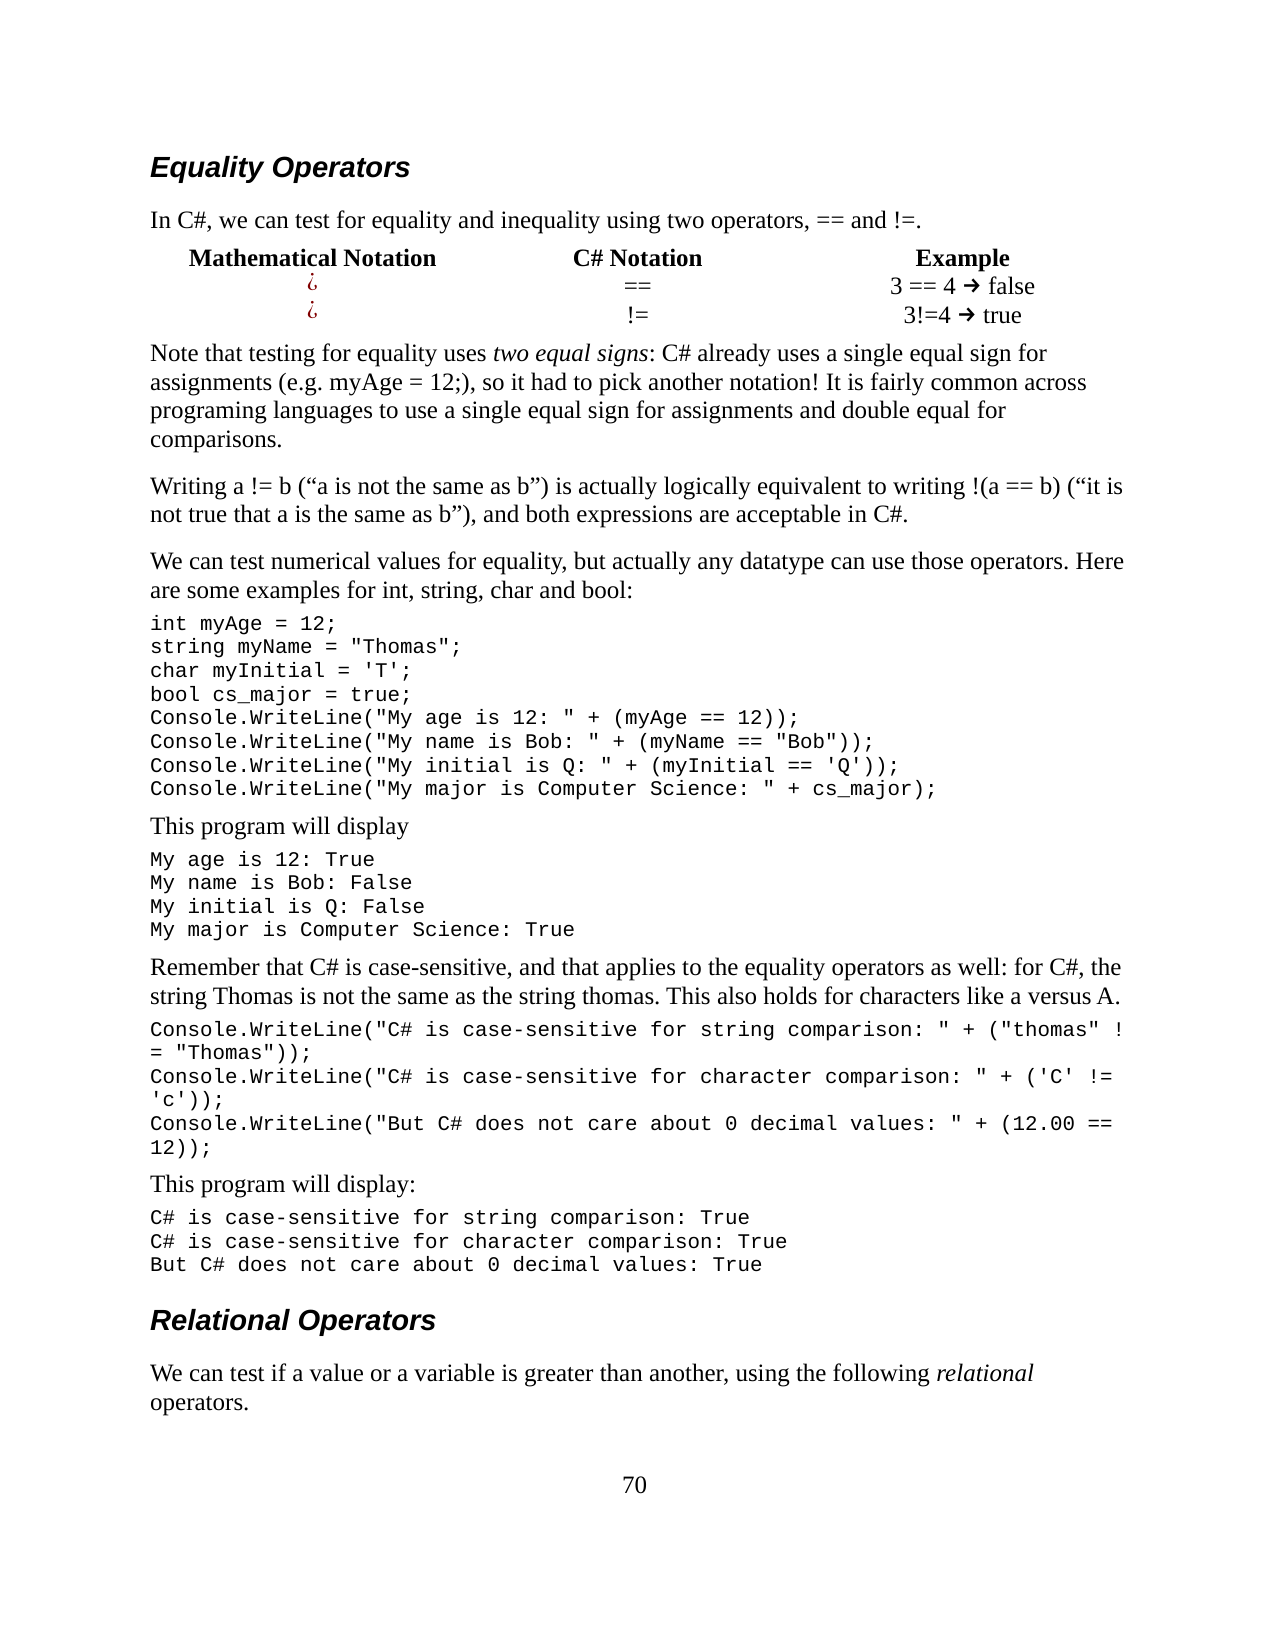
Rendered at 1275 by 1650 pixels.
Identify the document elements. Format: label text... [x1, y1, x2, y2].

text This program will display [150, 811, 1125, 839]
text Console.WriteLine("C# is case-sensitive for character comparison: " + ('C' != 'c')); [150, 1066, 1125, 1113]
subtitle Equality Operators [150, 150, 1125, 183]
table_cell [150, 271, 475, 300]
table_header C# Notation [475, 243, 800, 271]
subtitle Relational Operators [150, 1303, 1125, 1337]
text C# is case-sensitive for string comparison: True [150, 1207, 1125, 1231]
table_cell 3!=4 true [800, 300, 1125, 329]
text Console.WriteLine("But C# does not care about 0 decimal values: " + (12.00 == 12)); [150, 1113, 1125, 1160]
text But C# does not care about 0 decimal values: True [150, 1254, 1125, 1278]
text string myName = "Thomas"; [150, 636, 1125, 660]
text Console.WriteLine("My age is 12: " + (myAge == 12)); [150, 707, 1125, 731]
text My initial is Q: False [150, 896, 1125, 919]
text C# is case-sensitive for character comparison: True [150, 1231, 1125, 1254]
text My major is Computer Science: True [150, 919, 1125, 943]
text We can test if a value or a variable is greater than another, using the following relational operators. [150, 1358, 1125, 1416]
text This program will display: [150, 1169, 1125, 1198]
table_cell [150, 300, 475, 329]
table_header Example [800, 243, 1125, 271]
text Console.WriteLine("My name is Bob: " + (myName == "Bob")); [150, 731, 1125, 754]
text We can test numerical values for equality, but actually any datatype can use those operators. Here are some examples for int, string, char and bool: [150, 546, 1125, 604]
text My age is 12: True [150, 848, 1125, 872]
text Note that testing for equality uses two equal signs: C# already uses a single equal sign for assignments (e.g. myAge = 12;), so it had to pick another notation! It is fairly common across programing languages to use a single equal sign for assignments and double equal for comparisons. [150, 338, 1125, 453]
text Writing a != b (“a is not the same as b”) is actually logically equivalent to writing !(a == b) (“it is not true that a is the same as b”), and both expressions are acceptable in C#. [150, 471, 1125, 528]
text Console.WriteLine("My initial is Q: " + (myInitial == 'Q')); [150, 754, 1125, 778]
table_cell != [475, 300, 800, 329]
table_header Mathematical Notation [150, 243, 475, 271]
text My name is Bob: False [150, 872, 1125, 896]
text Console.WriteLine("C# is case-sensitive for string comparison: " + ("thomas" != "Thomas")); [150, 1018, 1125, 1066]
table_cell 3 == 4 false [800, 271, 1125, 300]
text bool cs_major = true; [150, 684, 1125, 707]
text Console.WriteLine("My major is Computer Science: " + cs_major); [150, 778, 1125, 802]
table_cell == [475, 271, 800, 300]
text In C#, we can test for equality and inequality using two operators, == and !=. [150, 205, 1125, 234]
text char myInitial = 'T'; [150, 660, 1125, 684]
text Remember that C# is case-sensitive, and that applies to the equality operators as well: for C#, the string Thomas is not the same as the string thomas. This also holds for characters like a versus A. [150, 952, 1125, 1009]
text int myAge = 12; [150, 613, 1125, 636]
